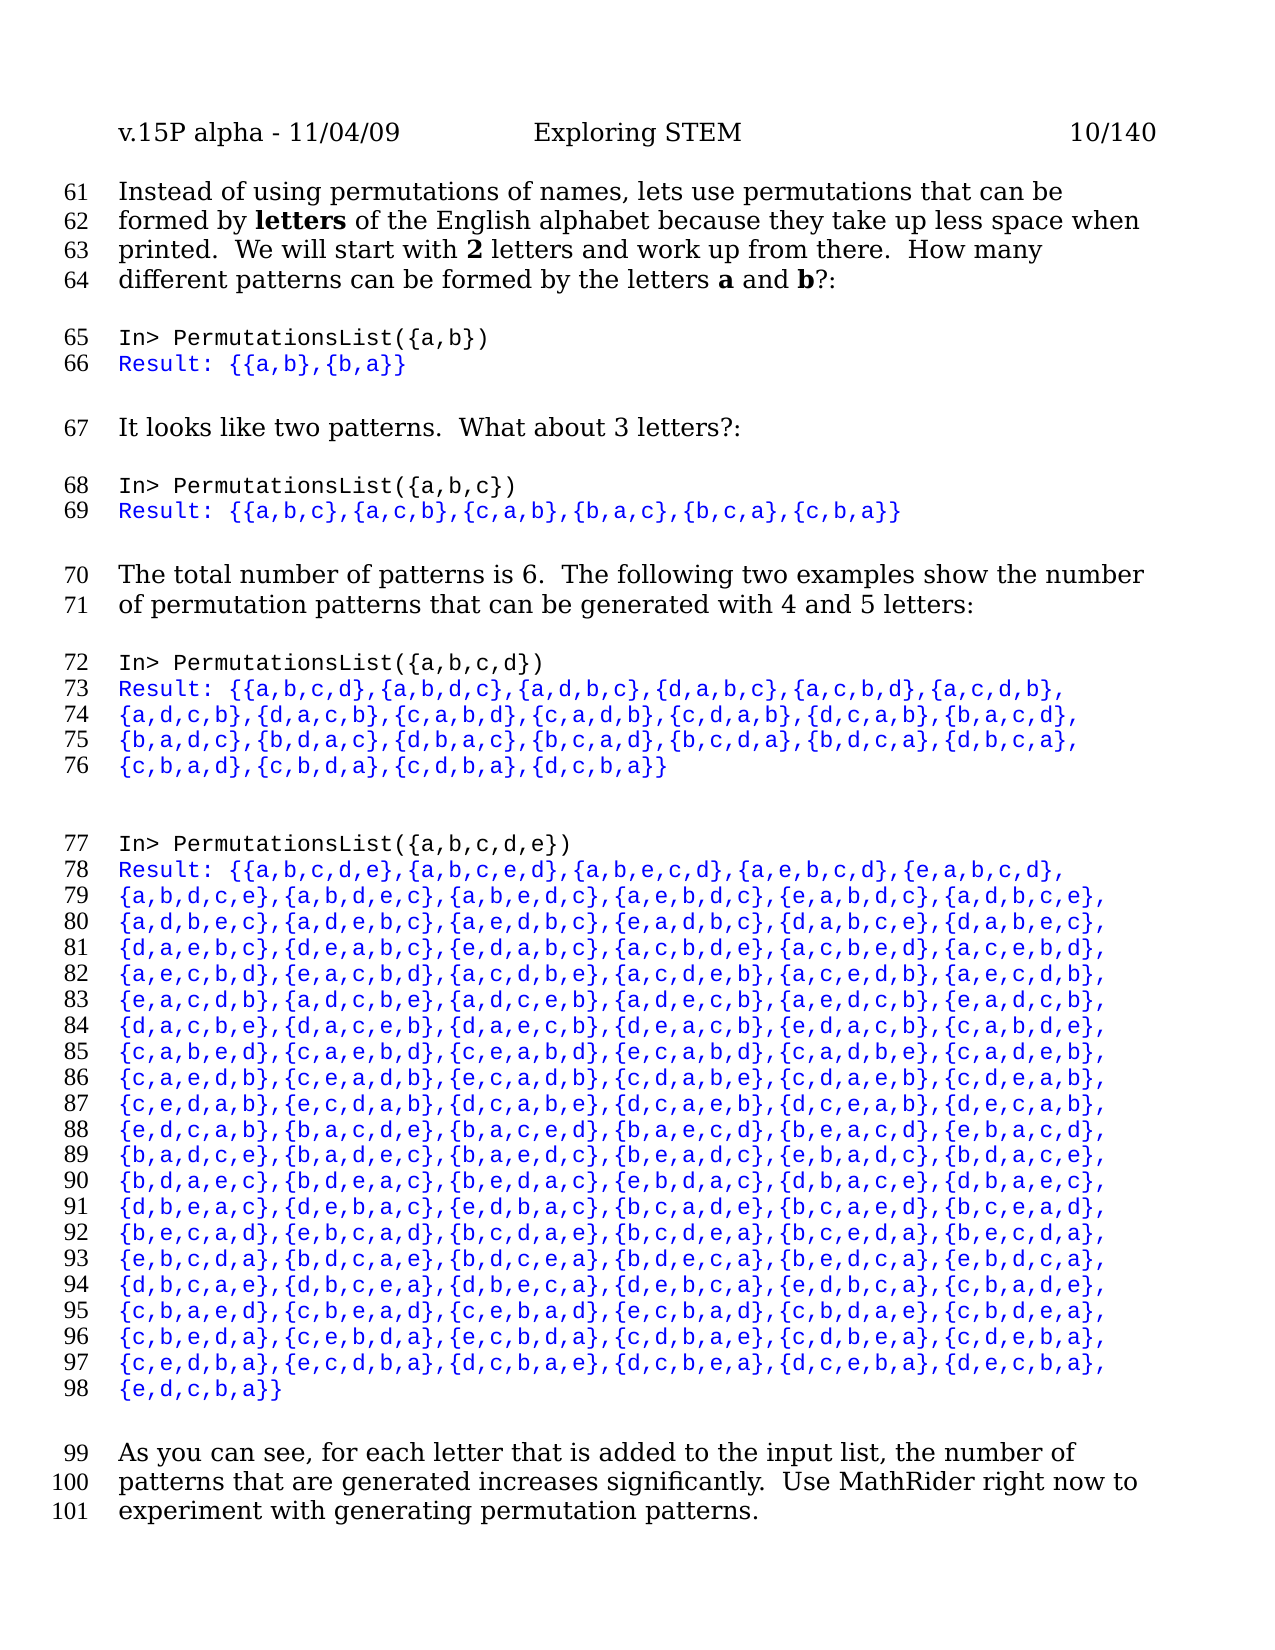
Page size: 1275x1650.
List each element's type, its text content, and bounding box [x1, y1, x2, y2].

text Result: {{a,b,c,d},{a,b,d,c},{a,d,b,c},{d,a,b,c},{a,c,b,d},{a,c,d,b},{a,d,c,b},{d,a,c,b},{c,a,b,d},{c,a,d,b},{c,d,a,b},{d,c,a,b},{b,a,c,d},{b,a,d,c},{b,d,a,c},{d,b,a,c},{b,c,a,d},{b,c,d,a},{b,d,c,a},{d,b,c,a},{c,b,a,d},{c,b,d,a},{c,d,b,a},{d,c,b,a}} [118, 677, 1157, 781]
text Instead of using permutations of names, lets use permutations that can be formed by letters of the English alphabet because they take up less space when printed. We will start with 2 letters and work up from there. How many different patterns can be formed by the letters a and b?: [118, 177, 1157, 294]
text In> PermutationsList({a,b,c}) [118, 474, 1157, 500]
text In> PermutationsList({a,b}) [118, 326, 1157, 352]
text As you can see, for each letter that is added to the input list, the number of patterns that are generated increases significantly. Use MathRider right now to experiment with generating permutation patterns. [118, 1438, 1157, 1526]
text In> PermutationsList({a,b,c,d,e}) [118, 833, 1157, 858]
text Result: {{a,b},{b,a}} [118, 352, 1157, 378]
text The total number of patterns is 6. The following two examples show the number of permutation patterns that can be generated with 4 and 5 letters: [118, 561, 1157, 619]
text Result: {{a,b,c,d,e},{a,b,c,e,d},{a,b,e,c,d},{a,e,b,c,d},{e,a,b,c,d},{a,b,d,c,e},{a,b,d,e,c},{a,b,e,d,c},{a,e,b,d,c},{e,a,b,d,c},{a,d,b,c,e},{a,d,b,e,c},{a,d,e,b,c},{a,e,d,b,c},{e,a,d,b,c},{d,a,b,c,e},{d,a,b,e,c},{d,a,e,b,c},{d,e,a,b,c},{e,d,a,b,c},{a,c,b,d,e},{a,c,b,e,d},{a,c,e,b,d},{a,e,c,b,d},{e,a,c,b,d},{a,c,d,b,e},{a,c,d,e,b},{a,c,e,d,b},{a,e,c,d,b},{e,a,c,d,b},{a,d,c,b,e},{a,d,c,e,b},{a,d,e,c,b},{a,e,d,c,b},{e,a,d,c,b},{d,a,c,b,e},{d,a,c,e,b},{d,a,e,c,b},{d,e,a,c,b},{e,d,a,c,b},{c,a,b,d,e},{c,a,b,e,d},{c,a,e,b,d},{c,e,a,b,d},{e,c,a,b,d},{c,a,d,b,e},{c,a,d,e,b},{c,a,e,d,b},{c,e,a,d,b},{e,c,a,d,b},{c,d,a,b,e},{c,d,a,e,b},{c,d,e,a,b},{c,e,d,a,b},{e,c,d,a,b},{d,c,a,b,e},{d,c,a,e,b},{d,c,e,a,b},{d,e,c,a,b},{e,d,c,a,b},{b,a,c,d,e},{b,a,c,e,d},{b,a,e,c,d},{b,e,a,c,d},{e,b,a,c,d},{b,a,d,c,e},{b,a,d,e,c},{b,a,e,d,c},{b,e,a,d,c},{e,b,a,d,c},{b,d,a,c,e},{b,d,a,e,c},{b,d,e,a,c},{b,e,d,a,c},{e,b,d,a,c},{d,b,a,c,e},{d,b,a,e,c},{d,b,e,a,c},{d,e,b,a,c},{e,d,b,a,c},{b,c,a,d,e},{b,c,a,e,d},{b,c,e,a,d},{b,e,c,a,d},{e,b,c,a,d},{b,c,d,a,e},{b,c,d,e,a},{b,c,e,d,a},{b,e,c,d,a},{e,b,c,d,a},{b,d,c,a,e},{b,d,c,e,a},{b,d,e,c,a},{b,e,d,c,a},{e,b,d,c,a},{d,b,c,a,e},{d,b,c,e,a},{d,b,e,c,a},{d,e,b,c,a},{e,d,b,c,a},{c,b,a,d,e},{c,b,a,e,d},{c,b,e,a,d},{c,e,b,a,d},{e,c,b,a,d},{c,b,d,a,e},{c,b,d,e,a},{c,b,e,d,a},{c,e,b,d,a},{e,c,b,d,a},{c,d,b,a,e},{c,d,b,e,a},{c,d,e,b,a},{c,e,d,b,a},{e,c,d,b,a},{d,c,b,a,e},{d,c,b,e,a},{d,c,e,b,a},{d,e,c,b,a},{e,d,c,b,a}} [118, 858, 1157, 1403]
text It looks like two patterns. What about 3 letters?: [118, 413, 1157, 442]
text Result: {{a,b,c},{a,c,b},{c,a,b},{b,a,c},{b,c,a},{c,b,a}} [118, 500, 1157, 526]
text In> PermutationsList({a,b,c,d}) [118, 651, 1157, 677]
